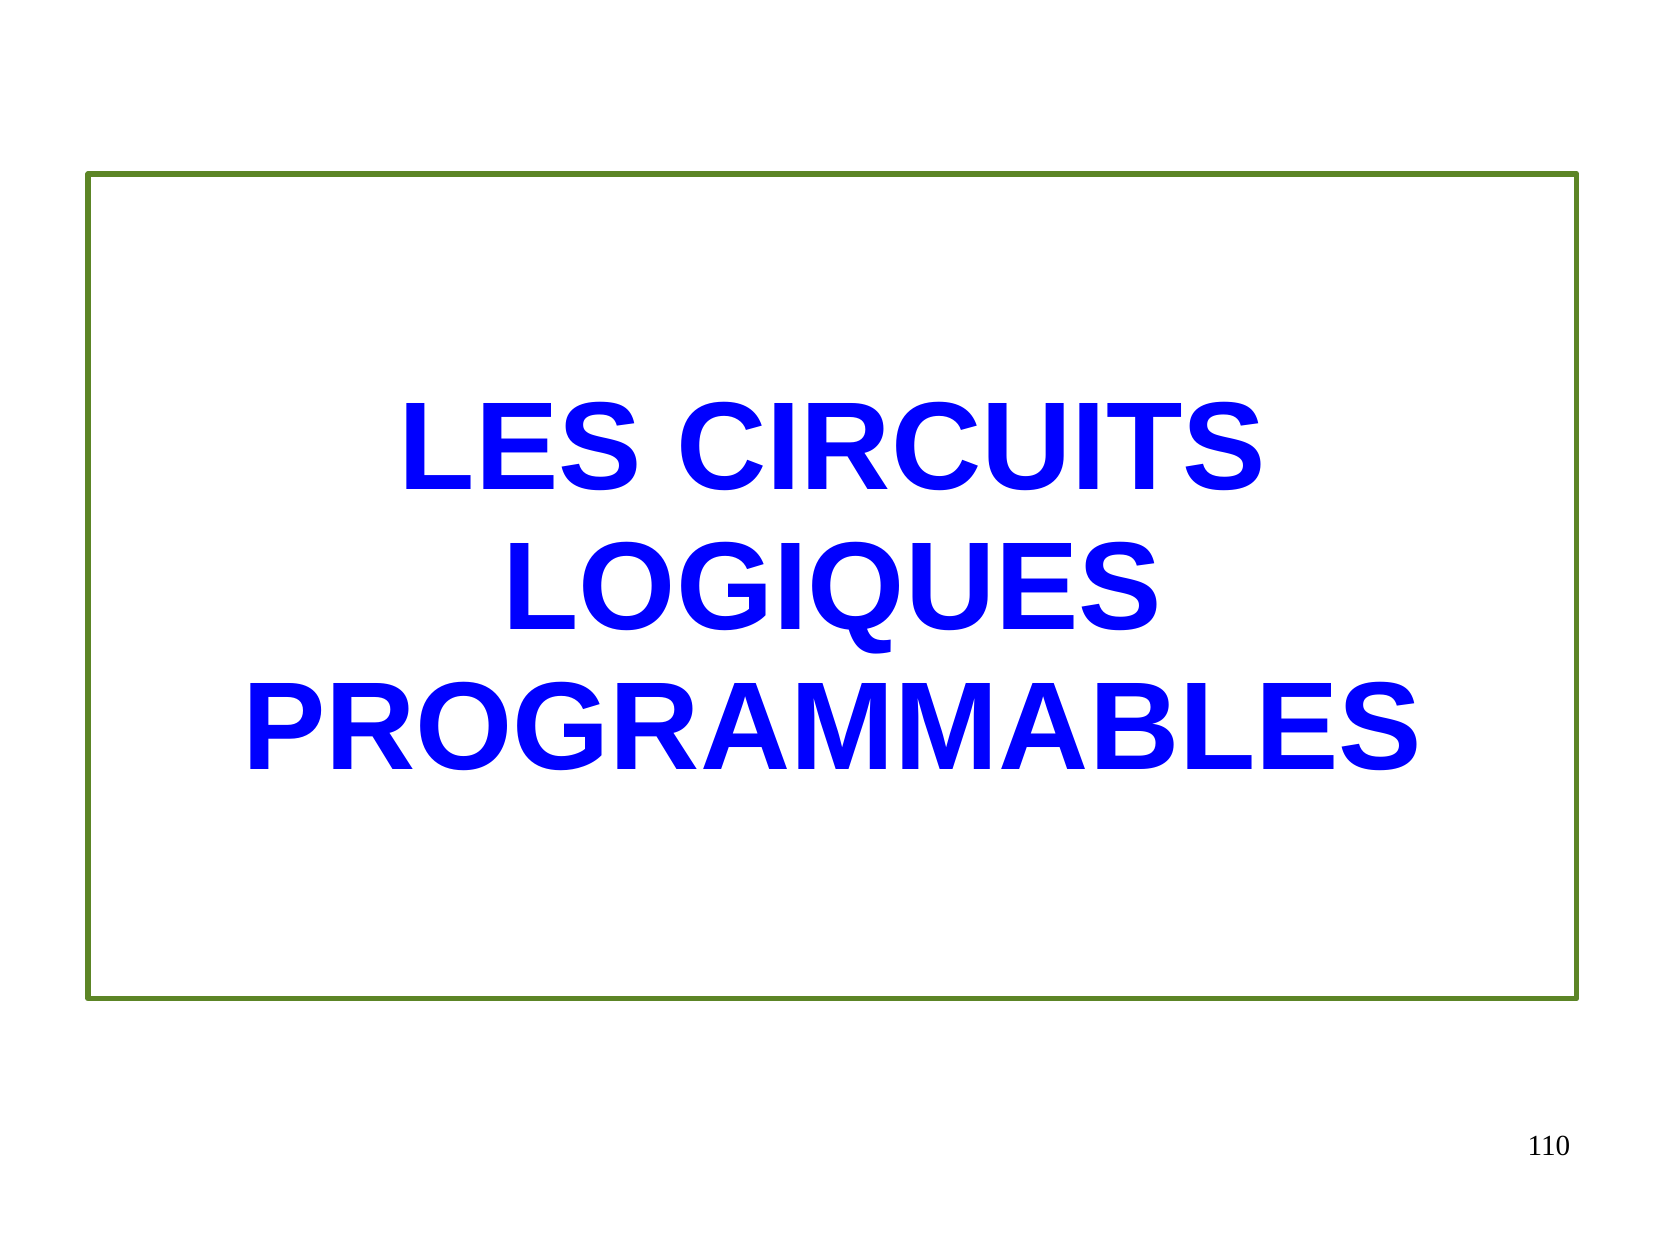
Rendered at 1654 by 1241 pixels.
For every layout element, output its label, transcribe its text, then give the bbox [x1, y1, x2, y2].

text_box LES CIRCUITS LOGIQUES PROGRAMMABLES [88, 174, 1577, 999]
